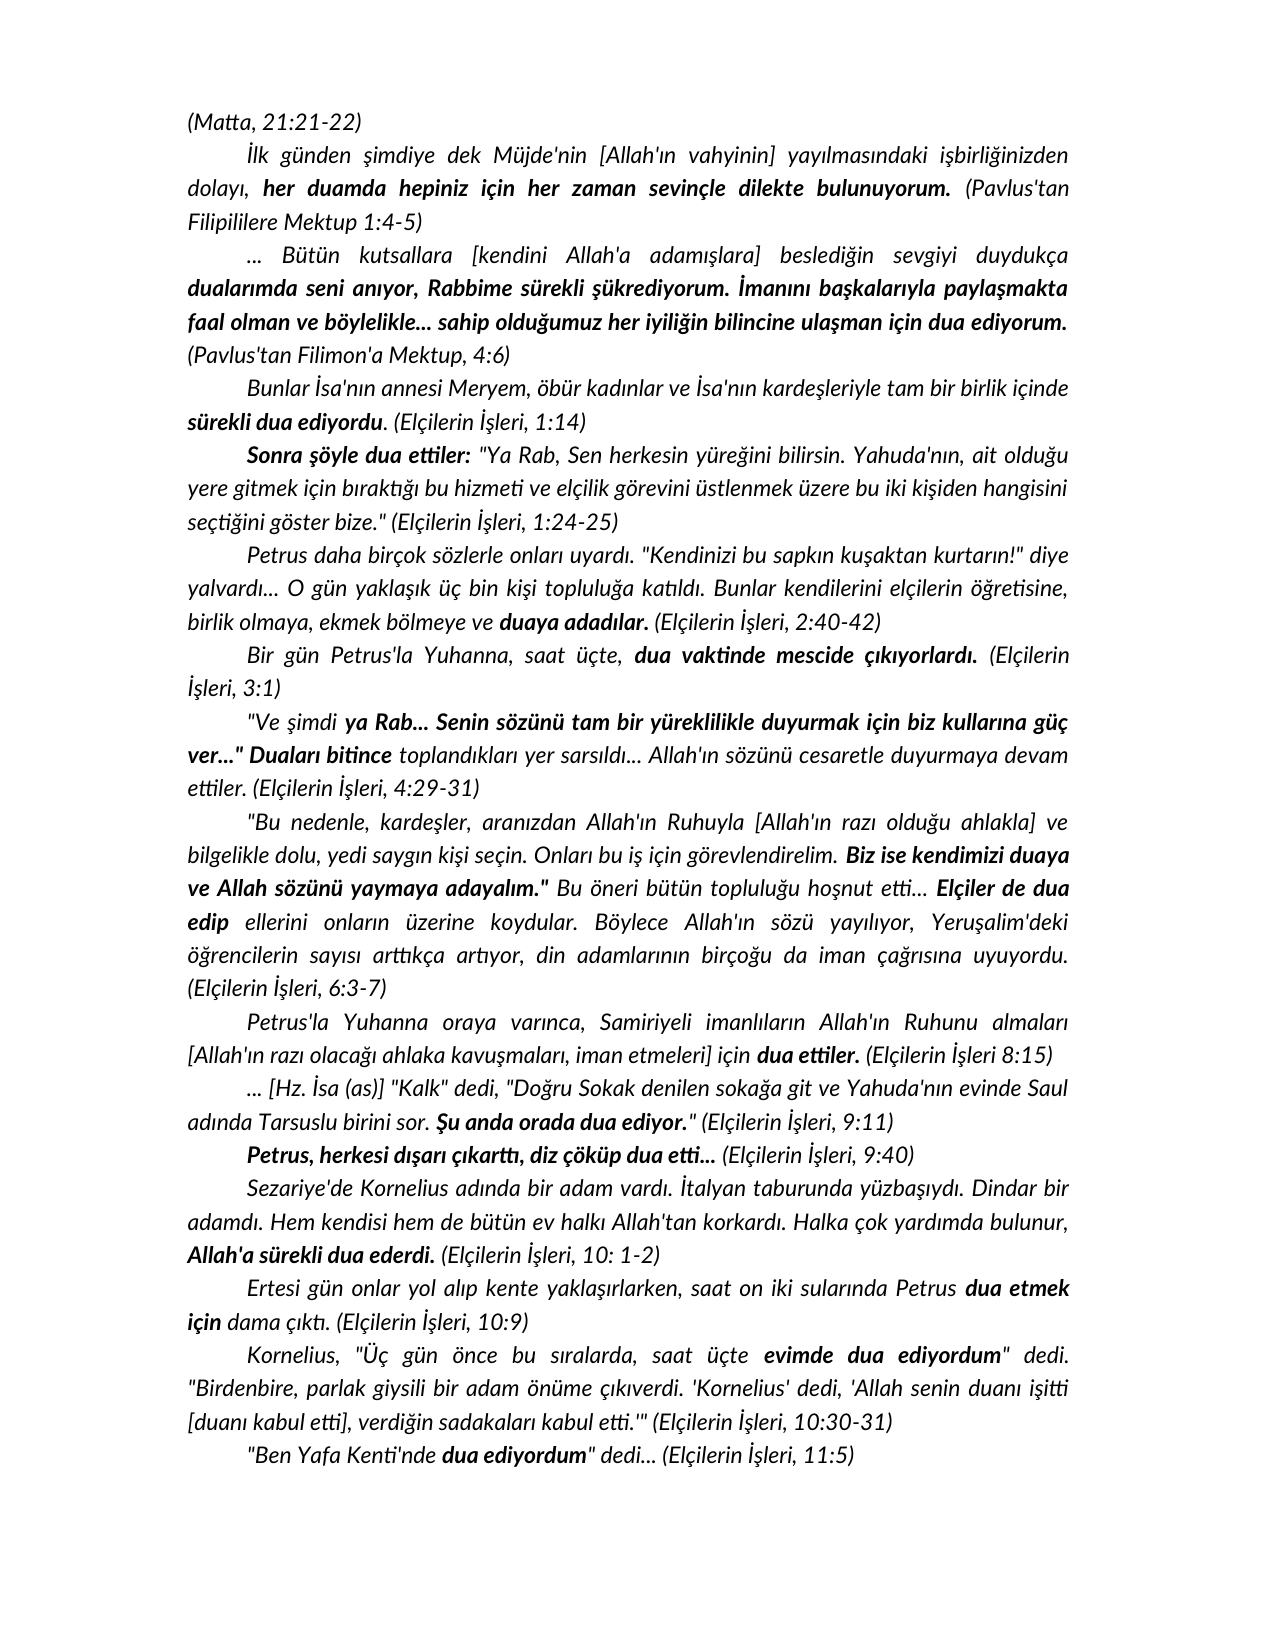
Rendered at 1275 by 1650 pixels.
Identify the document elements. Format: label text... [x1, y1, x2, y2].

text "Bu nedenle, kardeşler, aranızdan Allah'ın Ruhuyla [Allah'ın razı olduğu ahlakla] ve bilgelikle dolu, yedi saygın kişi seçin. Onları bu iş için görevlendirelim. Biz ise kendimizi duaya ve Allah sözünü yaymaya adayalım." Bu öneri bütün topluluğu hoşnut etti... Elçiler de dua edip ellerini onların üzerine koydular. Böylece Allah'ın sözü yayılıyor, Yeruşalim'deki öğrencilerin sayısı arttıkça artıyor, din adamlarının birçoğu da iman çağrısına uyuyordu. (Elçilerin İşleri, 6:3-7) [187, 803, 1070, 1003]
text ... Bütün kutsallara [kendini Allah'a adamışlara] beslediğin sevgiyi duydukça dualarımda seni anıyor, Rabbime sürekli şükrediyorum. İmanını başkalarıyla paylaşmakta faal olman ve böylelikle... sahip olduğumuz her iyiliğin bilincine ulaşman için dua ediyorum. (Pavlus'tan Filimon'a Mektup, 4:6) [187, 237, 1070, 370]
text ... [Hz. İsa (as)] "Kalk" dedi, "Doğru Sokak denilen sokağa git ve Yahuda'nın evinde Saul adında Tarsuslu birini sor. Şu anda orada dua ediyor." (Elçilerin İşleri, 9:11) [187, 1070, 1070, 1137]
text "Ben Yafa Kenti'nde dua ediyordum" dedi... (Elçilerin İşleri, 11:5) [187, 1437, 1070, 1470]
text Petrus'la Yuhanna oraya varınca, Samiriyeli imanlıların Allah'ın Ruhunu almaları [Allah'ın razı olacağı ahlaka kavuşmaları, iman etmeleri] için dua ettiler. (Elçilerin İşleri 8:15) [187, 1003, 1070, 1070]
text Bir gün Petrus'la Yuhanna, saat üçte, dua vaktinde mescide çıkıyorlardı. (Elçilerin İşleri, 3:1) [187, 637, 1070, 703]
text Bunlar İsa'nın annesi Meryem, öbür kadınlar ve İsa'nın kardeşleriyle tam bir birlik içinde sürekli dua ediyordu. (Elçilerin İşleri, 1:14) [187, 370, 1070, 437]
text "Ve şimdi ya Rab... Senin sözünü tam bir yüreklilikle duyurmak için biz kullarına güç ver..." Duaları bitince toplandıkları yer sarsıldı... Allah'ın sözünü cesaretle duyurmaya devam ettiler. (Elçilerin İşleri, 4:29-31) [187, 703, 1070, 803]
text İlk günden şimdiye dek Müjde'nin [Allah'ın vahyinin] yayılmasındaki işbirliğinizden dolayı, her duamda hepiniz için her zaman sevinçle dilekte bulunuyorum. (Pavlus'tan Filipililere Mektup 1:4-5) [187, 137, 1070, 237]
text Ertesi gün onlar yol alıp kente yaklaşırlarken, saat on iki sularında Petrus dua etmek için dama çıktı. (Elçilerin İşleri, 10:9) [187, 1270, 1070, 1337]
text (Matta, 21:21-22) [187, 103, 1070, 137]
text Kornelius, "Üç gün önce bu sıralarda, saat üçte evimde dua ediyordum" dedi. "Birdenbire, parlak giysili bir adam önüme çıkıverdi. 'Kornelius' dedi, 'Allah senin duanı işitti [duanı kabul etti], verdiğin sadakaları kabul etti.'" (Elçilerin İşleri, 10:30-31) [187, 1337, 1070, 1437]
text Petrus daha birçok sözlerle onları uyardı. "Kendinizi bu sapkın kuşaktan kurtarın!" diye yalvardı... O gün yaklaşık üç bin kişi topluluğa katıldı. Bunlar kendilerini elçilerin öğretisine, birlik olmaya, ekmek bölmeye ve duaya adadılar. (Elçilerin İşleri, 2:40-42) [187, 537, 1070, 637]
text Petrus, herkesi dışarı çıkarttı, diz çöküp dua etti... (Elçilerin İşleri, 9:40) [187, 1137, 1070, 1170]
text Sezariye'de Kornelius adında bir adam vardı. İtalyan taburunda yüzbaşıydı. Dindar bir adamdı. Hem kendisi hem de bütün ev halkı Allah'tan korkardı. Halka çok yardımda bulunur, Allah'a sürekli dua ederdi. (Elçilerin İşleri, 10: 1-2) [187, 1170, 1070, 1270]
text Sonra şöyle dua ettiler: "Ya Rab, Sen herkesin yüreğini bilirsin. Yahuda'nın, ait olduğu yere gitmek için bıraktığı bu hizmeti ve elçilik görevini üstlenmek üzere bu iki kişiden hangisini seçtiğini göster bize." (Elçilerin İşleri, 1:24-25) [187, 437, 1070, 537]
